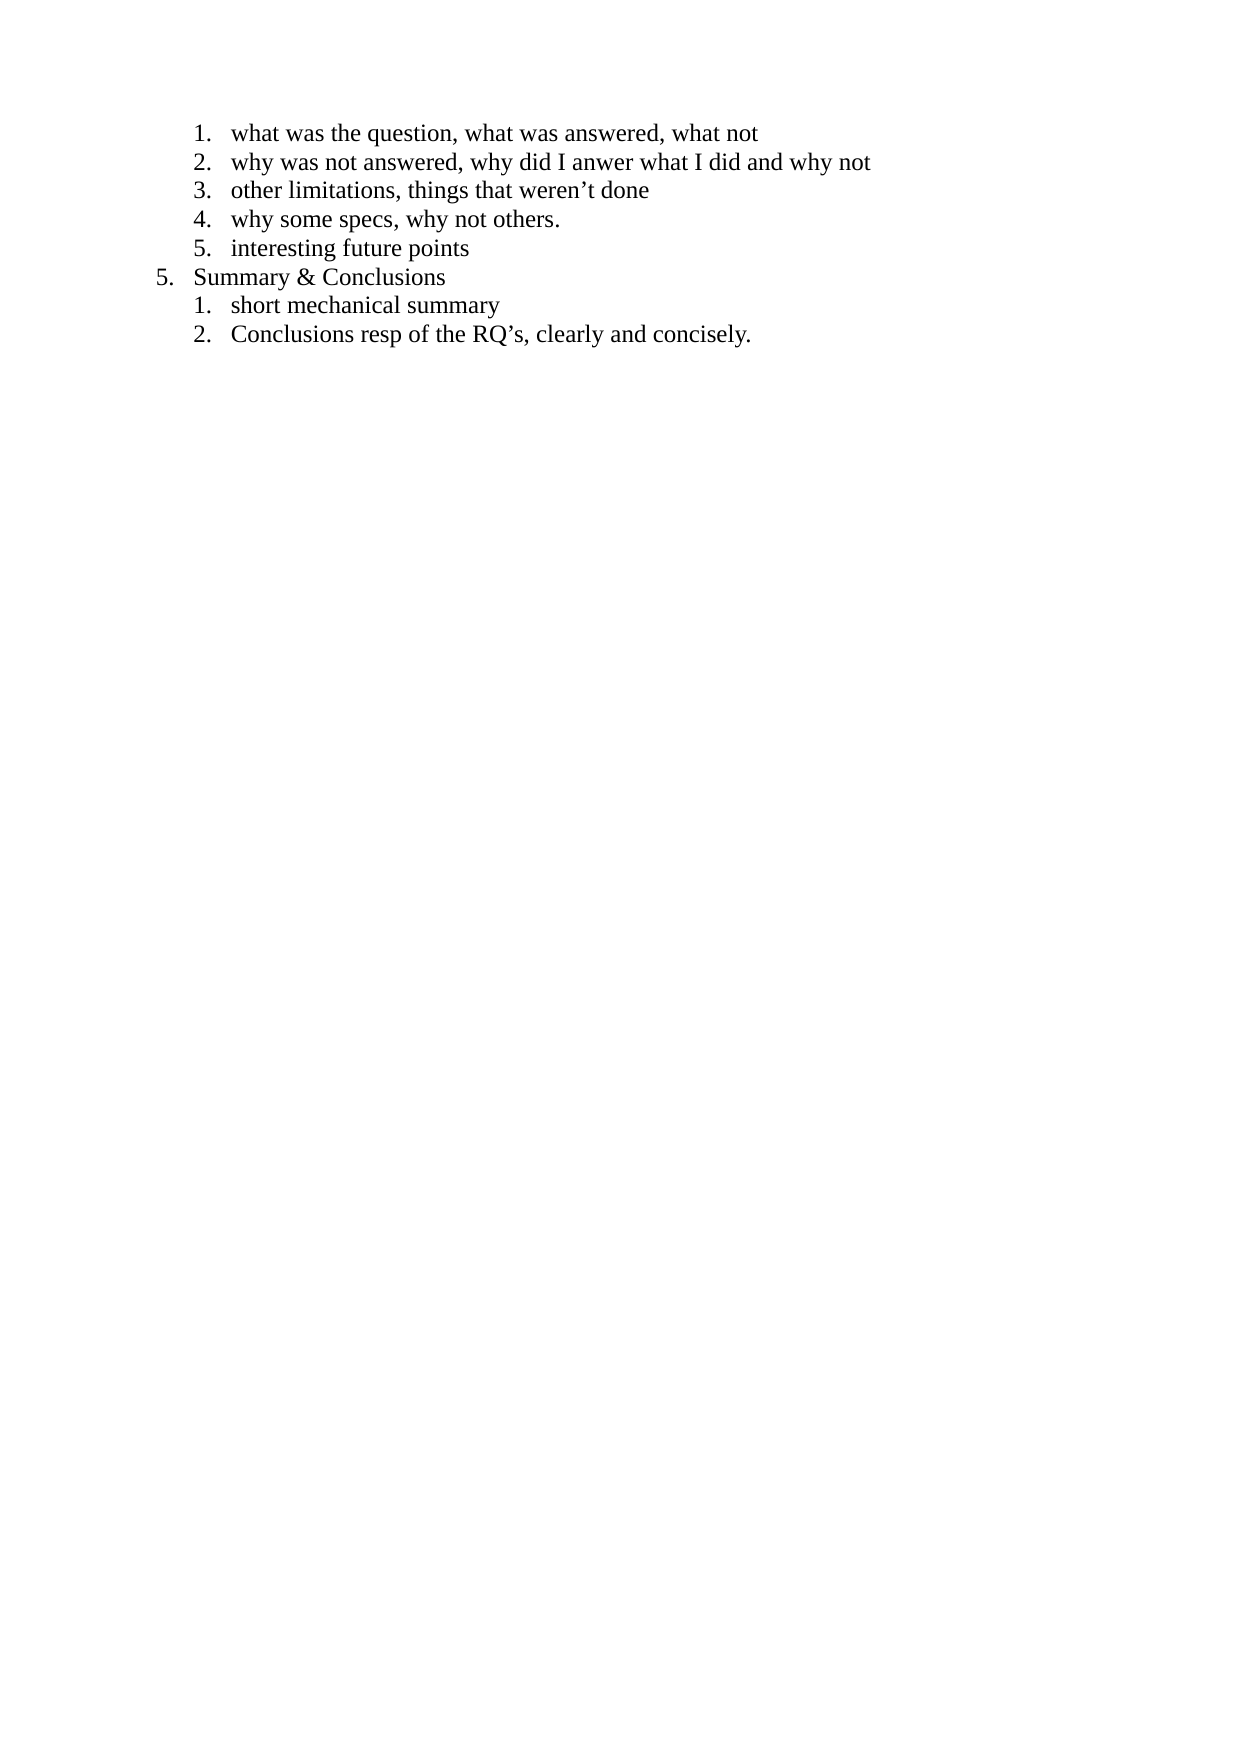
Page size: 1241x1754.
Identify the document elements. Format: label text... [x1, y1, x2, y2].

list what was the question, what was answered, what not [193, 118, 1122, 147]
list Conclusions resp of the RQ’s, clearly and concisely. [193, 319, 1122, 348]
list other limitations, things that weren’t done [193, 176, 1122, 204]
list interesting future points [193, 233, 1122, 262]
list why was not answered, why did I anwer what I did and why not [193, 147, 1122, 176]
list short mechanical summary [193, 291, 1122, 319]
list Summary & Conclusions [156, 262, 1122, 291]
list why some specs, why not others. [193, 204, 1122, 233]
